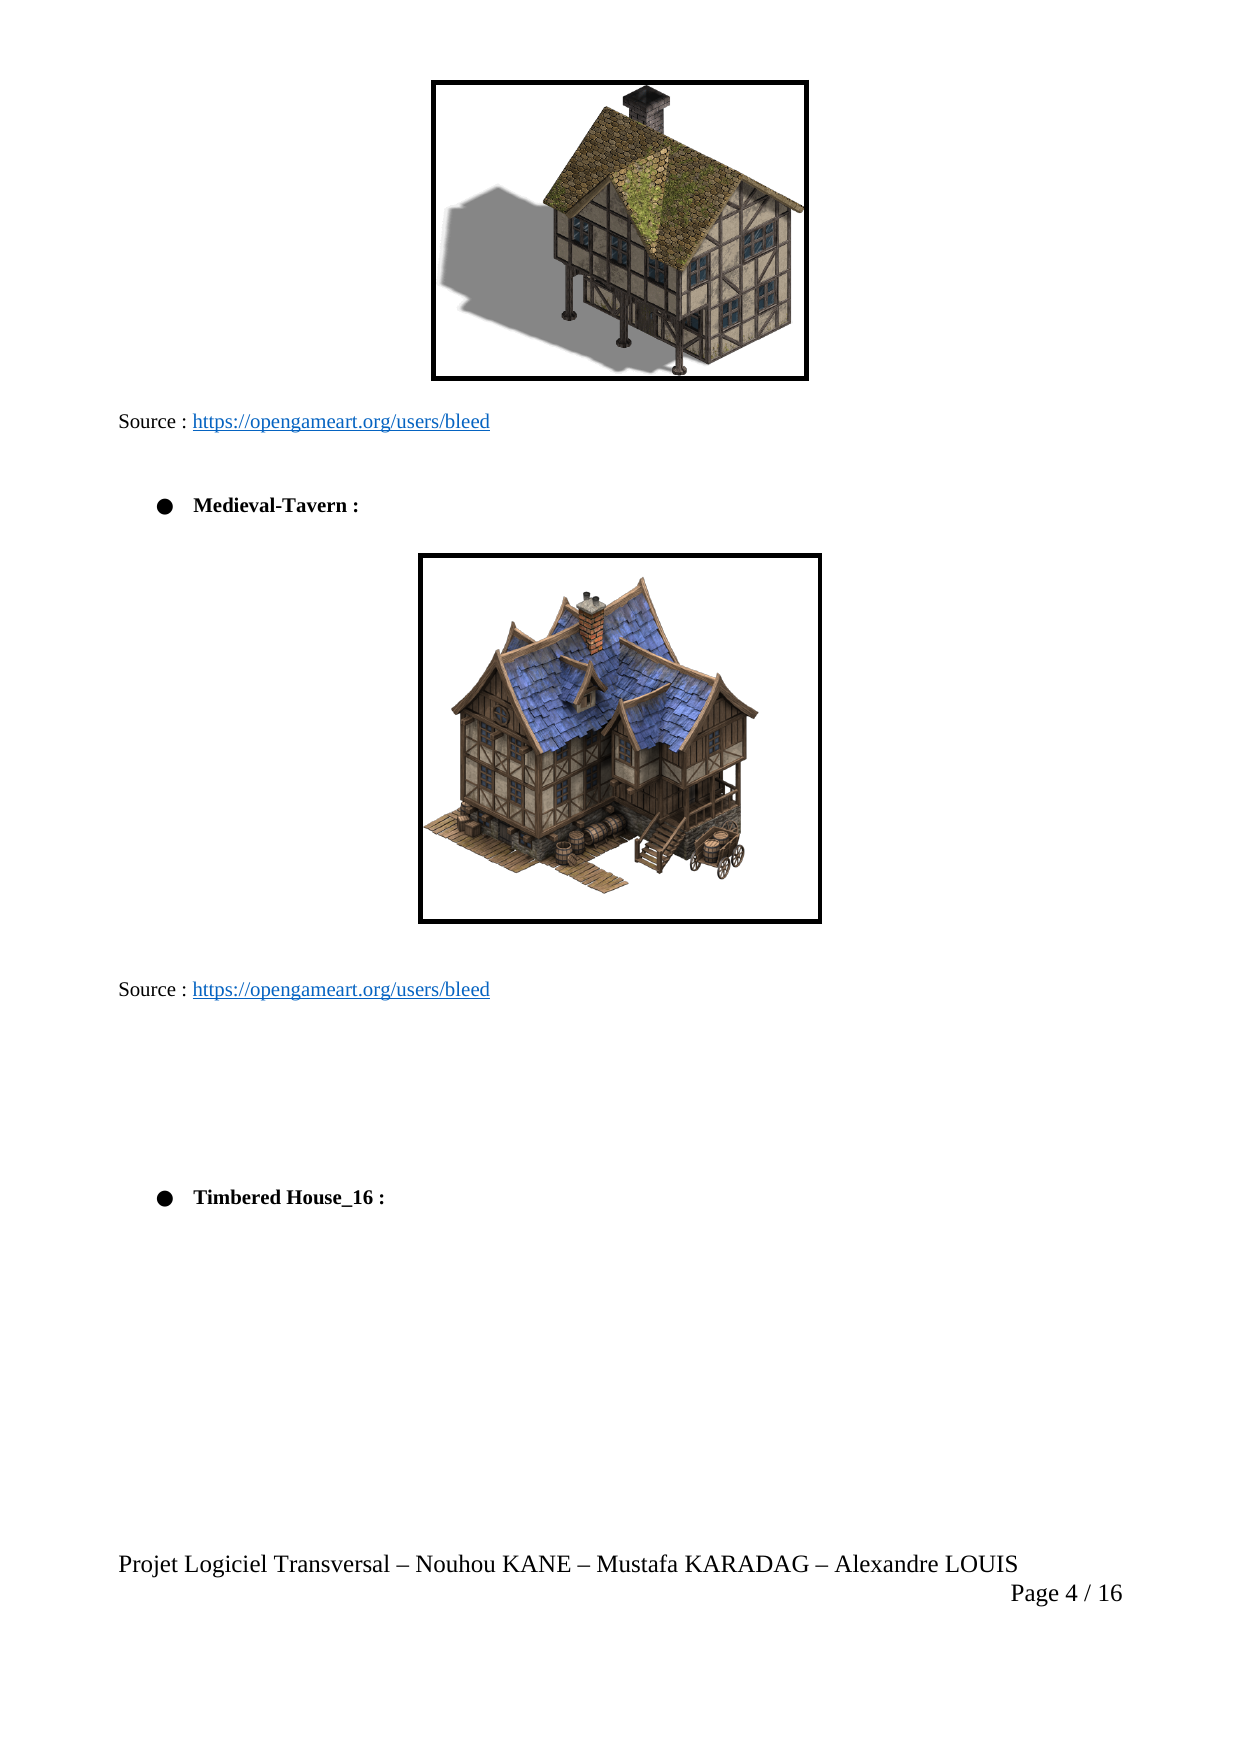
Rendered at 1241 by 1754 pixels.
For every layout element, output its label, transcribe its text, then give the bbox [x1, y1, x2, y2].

text Source : https://opengameart.org/users/bleed [118, 929, 1122, 1001]
text Source : https://opengameart.org/users/bleed [118, 409, 1122, 433]
list Timbered House_16 : [156, 1174, 1122, 1217]
list Medieval-Tavern : [156, 482, 1122, 524]
picture [423, 558, 818, 919]
picture [436, 85, 804, 376]
